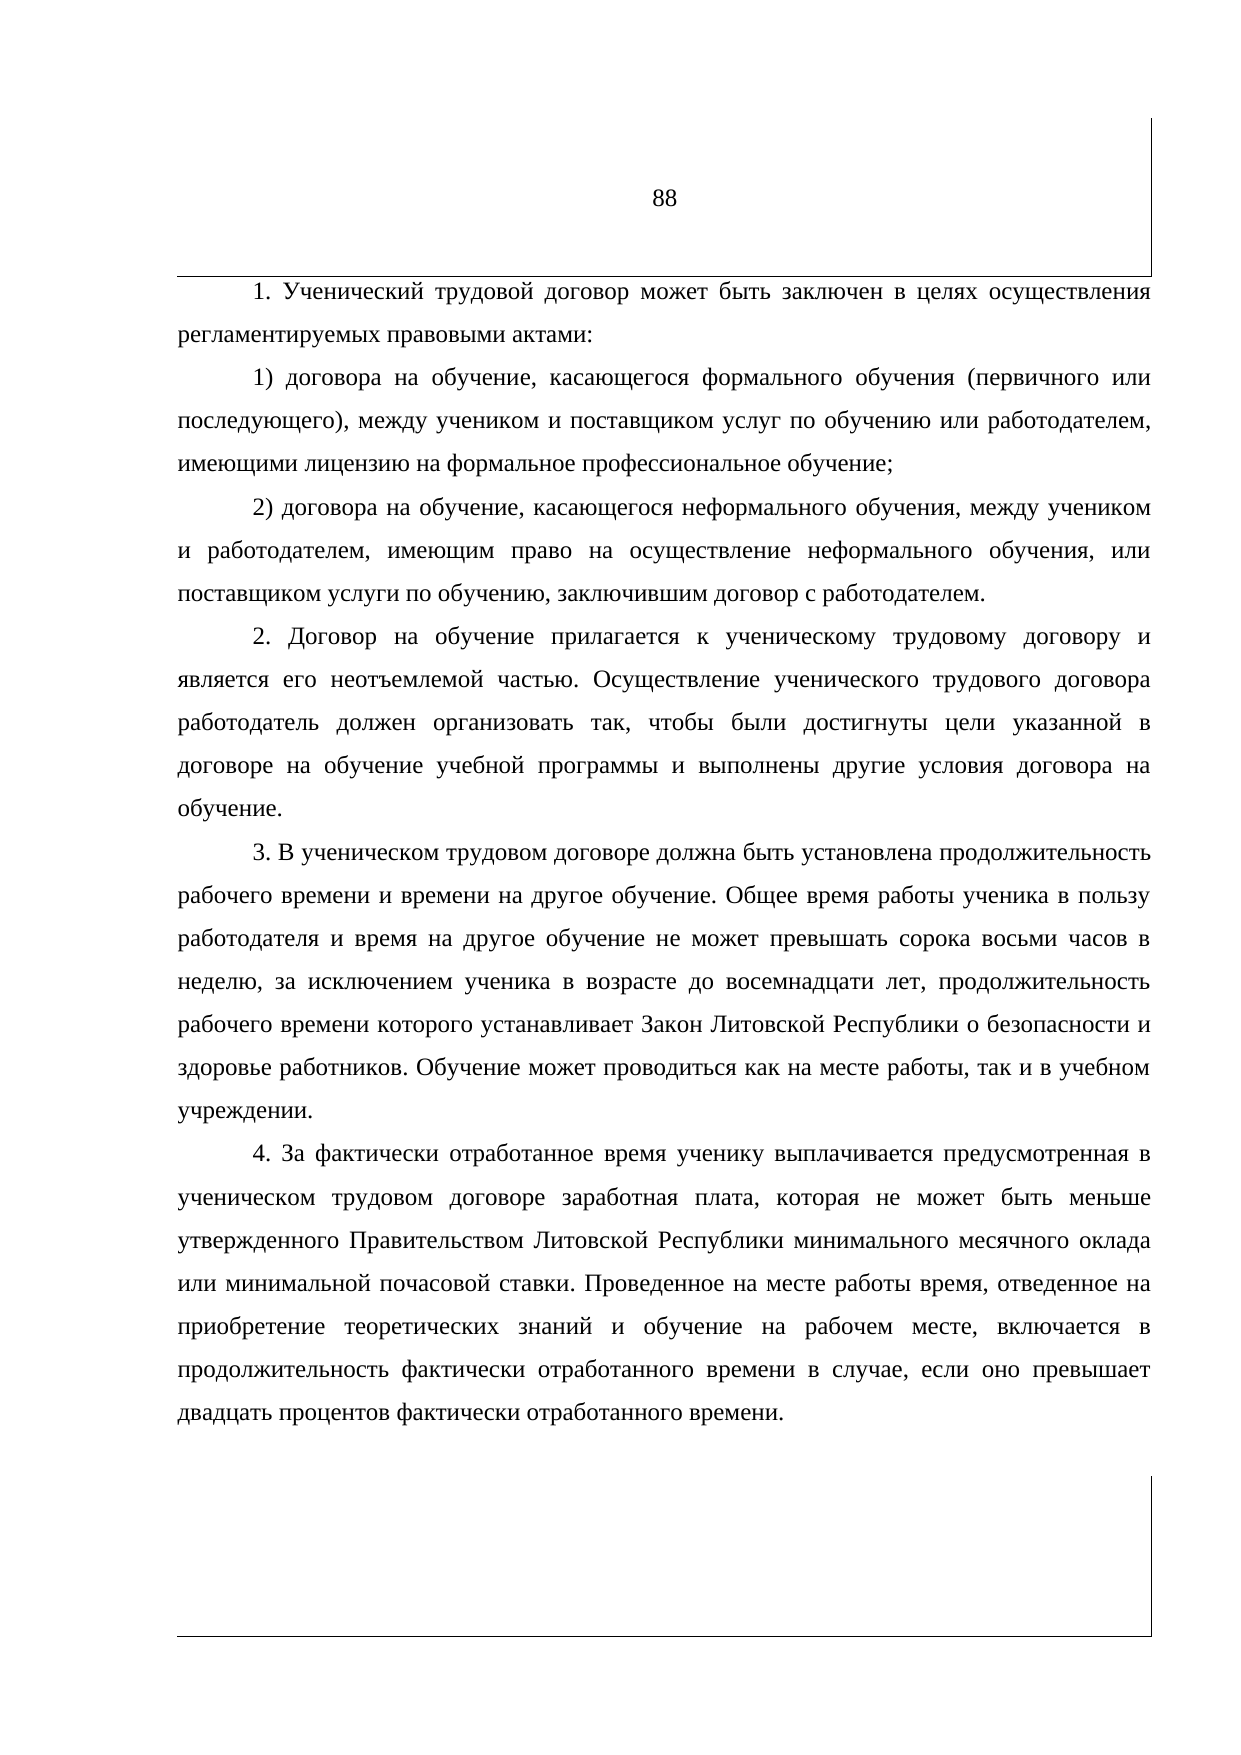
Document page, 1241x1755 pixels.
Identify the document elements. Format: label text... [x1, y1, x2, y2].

text 4. За фактически отработанное время ученику выплачивается предусмотренная в ученическом трудовом договоре заработная плата, которая не может быть меньше утвержденного Правительством Литовской Республики минимального месячного оклада или минимальной почасовой ставки. Проведенное на месте работы время, отведенное на приобретение теоретических знаний и обучение на рабочем месте, включается в продолжительность фактически отработанного времени в случае, если оно превышает двадцать процентов фактически отработанного времени. [177, 1138, 1152, 1426]
text 2) договора на обучение, касающегося неформального обучения, между учеником и работодателем, имеющим право на осуществление неформального обучения, или поставщиком услуги по обучению, заключившим договор с работодателем. [177, 492, 1152, 607]
text 2. Договор на обучение прилагается к ученическому трудовому договору и является его неотъемлемой частью. Осуществление ученического трудового договора работодатель должен организовать так, чтобы были достигнуты цели указанной в договоре на обучение учебной программы и выполнены другие условия договора на обучение. [177, 621, 1152, 822]
text 3. В ученическом трудовом договоре должна быть установлена продолжительность рабочего времени и времени на другое обучение. Общее время работы ученика в пользу работодателя и время на другое обучение не может превышать сорока восьми часов в неделю, за исключением ученика в возрасте до восемнадцати лет, продолжительность рабочего времени которого устанавливает Закон Литовской Республики о безопасности и здоровье работников. Обучение может проводиться как на месте работы, так и в учебном учреждении. [177, 837, 1152, 1124]
text 1) договора на обучение, касающегося формального обучения (первичного или последующего), между учеником и поставщиком услуг по обучению или работодателем, имеющими лицензию на формальное профессиональное обучение; [177, 362, 1152, 477]
text 1. Ученический трудовой договор может быть заключен в целях осуществления регламентируемых правовыми актами: [177, 276, 1152, 348]
